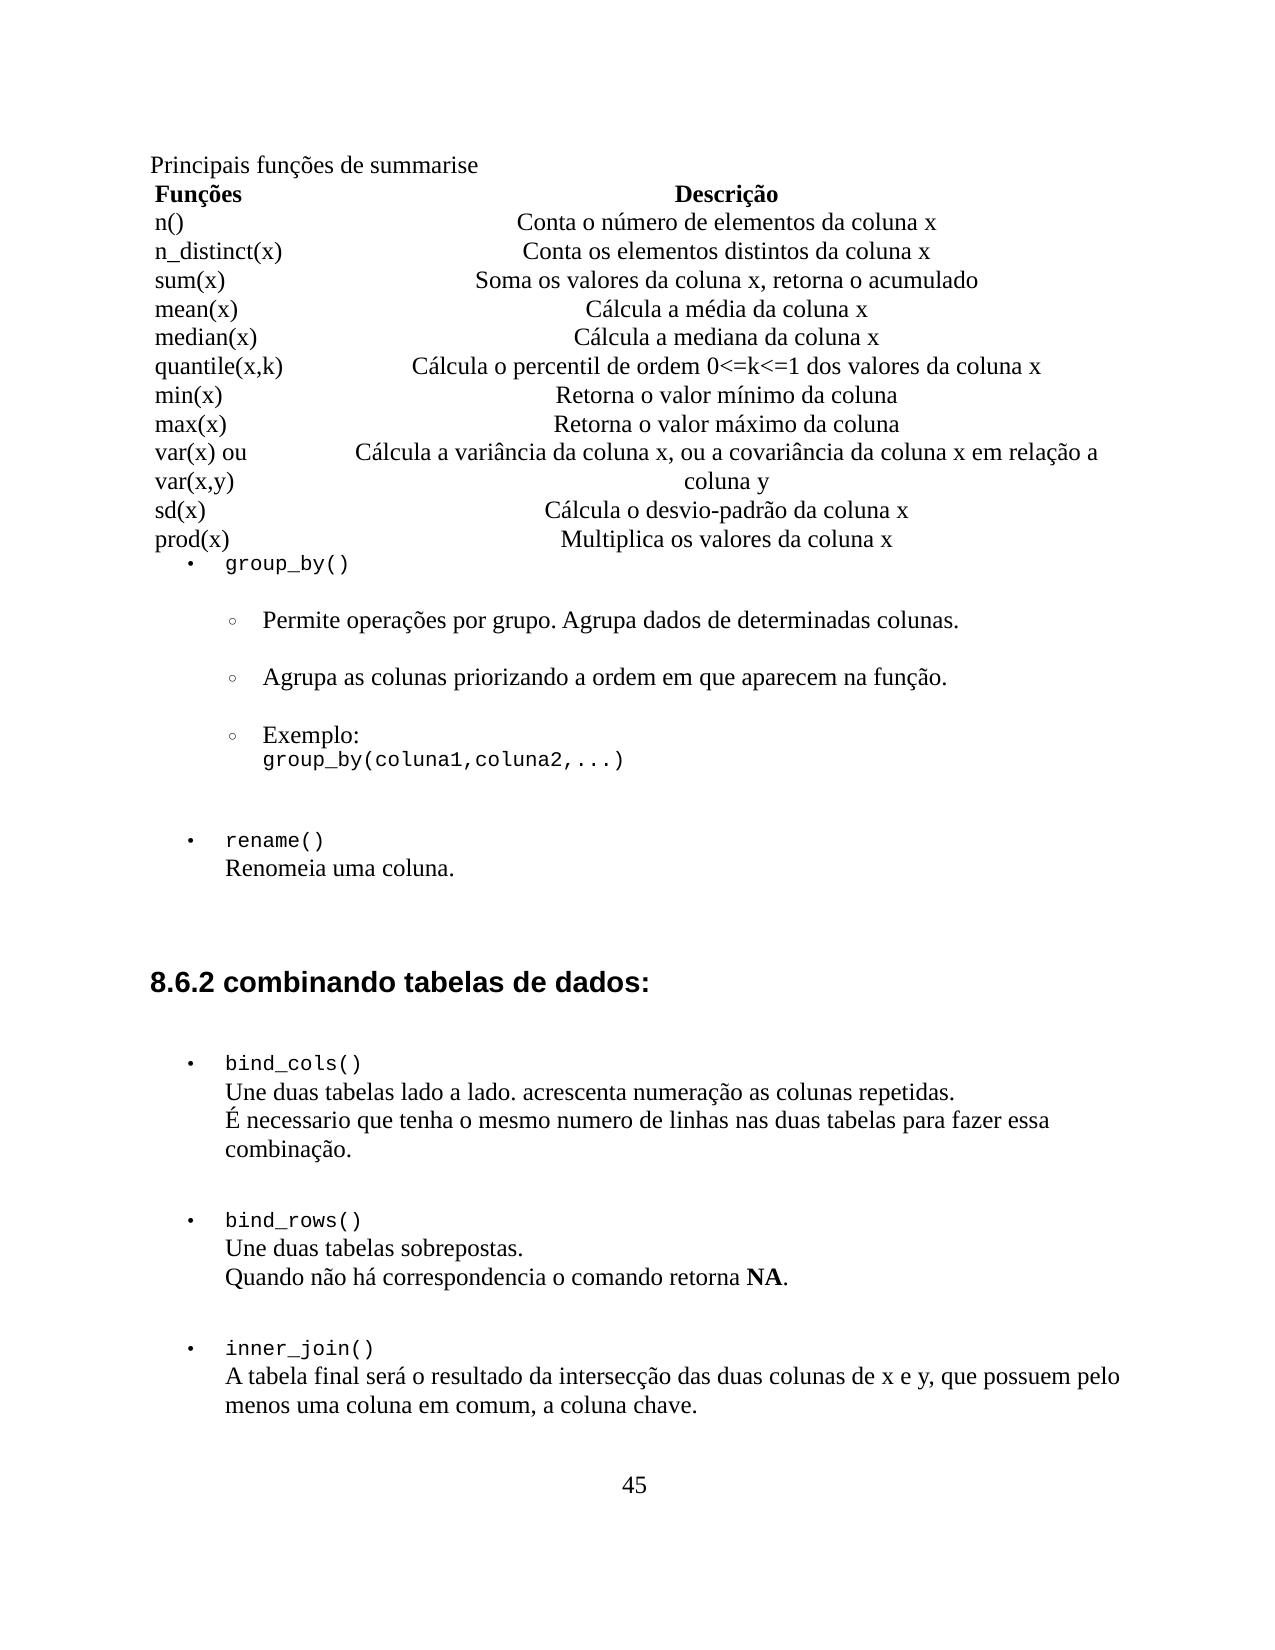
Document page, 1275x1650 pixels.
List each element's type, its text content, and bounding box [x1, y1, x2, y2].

table_header Funções [150, 179, 328, 207]
table_cell Cálcula a mediana da coluna x [328, 323, 1125, 351]
table_cell n() [150, 208, 328, 236]
table_cell Cálcula a variância da coluna x, ou a covariância da coluna x em relação a coluna y [328, 438, 1125, 495]
subtitle 8.6.2 combinando tabelas de dados: [150, 965, 1125, 1032]
list Exemplo: group_by(coluna1,coluna2,...) [225, 720, 1125, 801]
table_cell prod(x) [150, 524, 328, 552]
table_cell sum(x) [150, 265, 328, 294]
table_cell max(x) [150, 409, 328, 437]
table_cell median(x) [150, 323, 328, 351]
list Permite operações por grupo. Agrupa dados de determinadas colunas. [225, 605, 1125, 662]
table_cell Retorna o valor mínimo da coluna [328, 380, 1125, 409]
table_cell Retorna o valor máximo da coluna [328, 409, 1125, 437]
table_cell mean(x) [150, 294, 328, 322]
list inner_join() A tabela final será o resultado da intersecção das duas colunas de x e y, que possuem pelo menos uma coluna em comum, a coluna chave. [187, 1338, 1125, 1419]
text Principais funções de summarise [150, 150, 1125, 179]
table_cell Multiplica os valores da coluna x [328, 524, 1125, 552]
table_header Descrição [328, 179, 1125, 207]
table_cell n_distinct(x) [150, 236, 328, 265]
table_cell sd(x) [150, 495, 328, 524]
list bind_rows() Une duas tabelas sobrepostas. Quando não há correspondencia o comando retorna NA. [187, 1210, 1125, 1320]
list bind_cols() Une duas tabelas lado a lado. acrescenta numeração as colunas repetidas. É necessario que tenha o mesmo numero de linhas nas duas tabelas para fazer essa combinação. [187, 1053, 1125, 1192]
table_cell Conta os elementos distintos da coluna x [328, 236, 1125, 265]
list rename() Renomeia uma coluna. [187, 830, 1125, 911]
table_cell min(x) [150, 380, 328, 409]
table_cell quantile(x,k) [150, 351, 328, 380]
table_cell Soma os valores da coluna x, retorna o acumulado [328, 265, 1125, 294]
table_cell var(x) ou var(x,y) [150, 438, 328, 495]
table_cell Cálcula o desvio-padrão da coluna x [328, 495, 1125, 524]
list group_by() [187, 552, 1125, 605]
table_cell Conta o número de elementos da coluna x [328, 208, 1125, 236]
table_cell Cálcula a média da coluna x [328, 294, 1125, 322]
table_cell Cálcula o percentil de ordem 0<=k<=1 dos valores da coluna x [328, 351, 1125, 380]
list Agrupa as colunas priorizando a ordem em que aparecem na função. [225, 662, 1125, 720]
